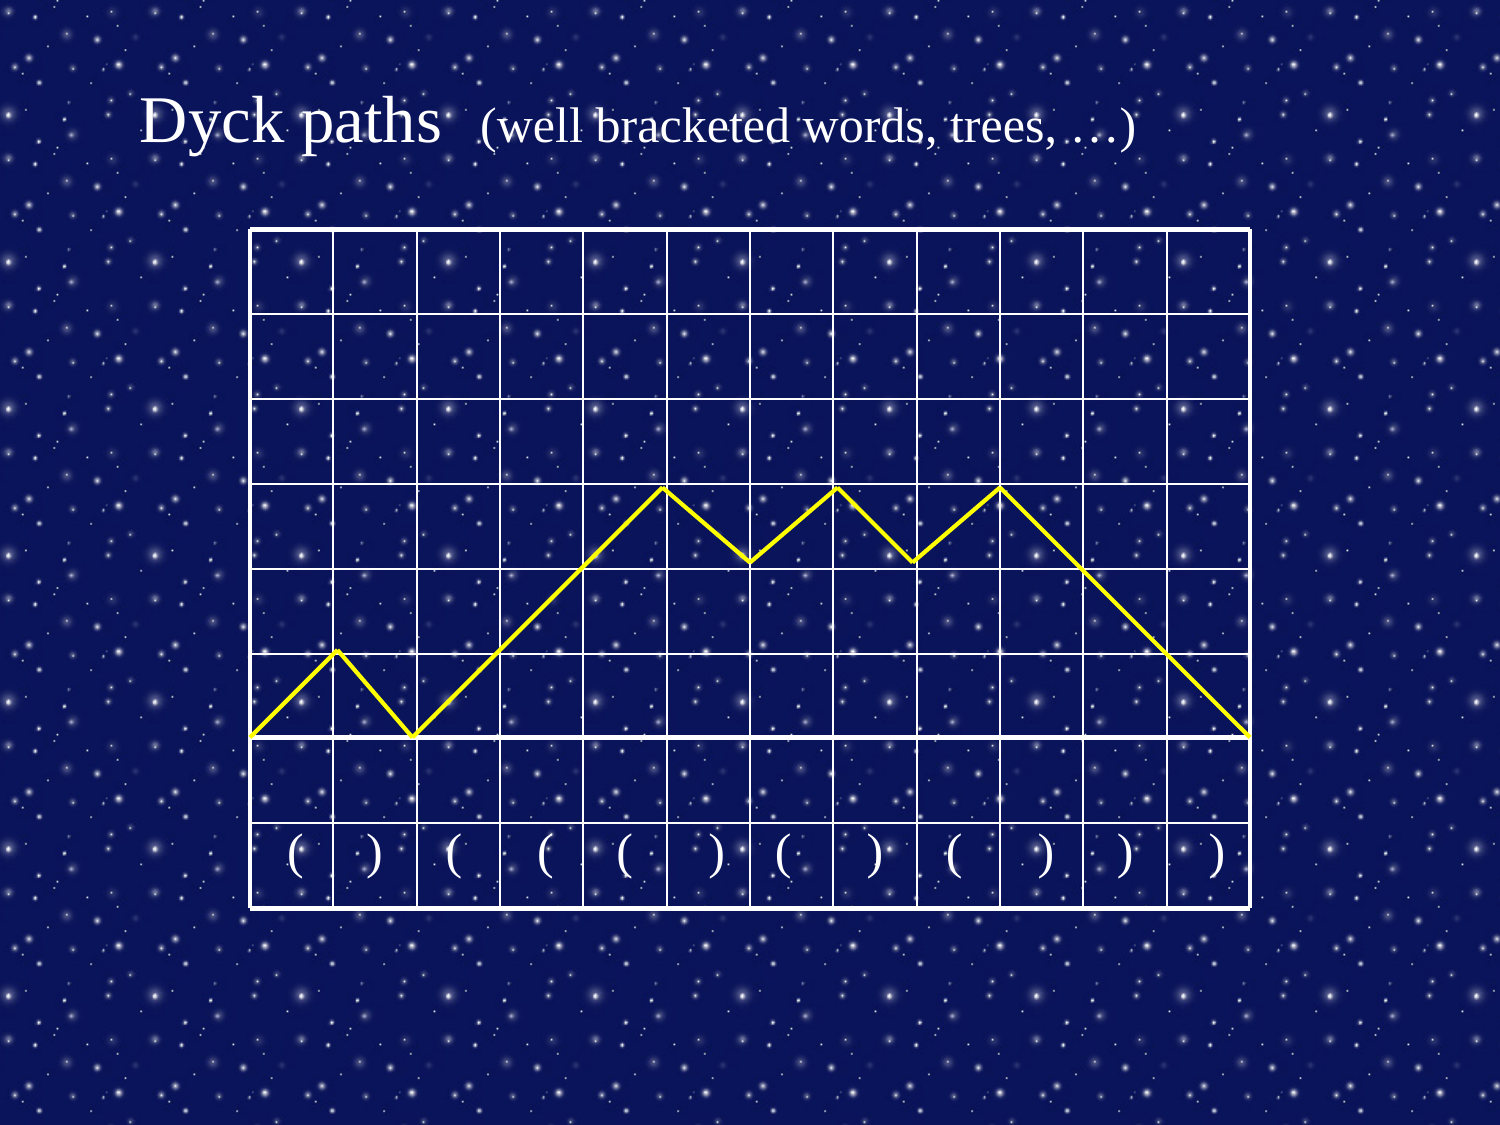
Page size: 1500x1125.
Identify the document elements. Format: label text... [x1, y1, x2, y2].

picture [0, 0, 1500, 1125]
text_box ( ) ( ( ( ) ( ) ( ) ) ) [272, 819, 1241, 888]
text_box Dyck paths (well bracketed words, trees, …) [124, 78, 1152, 164]
